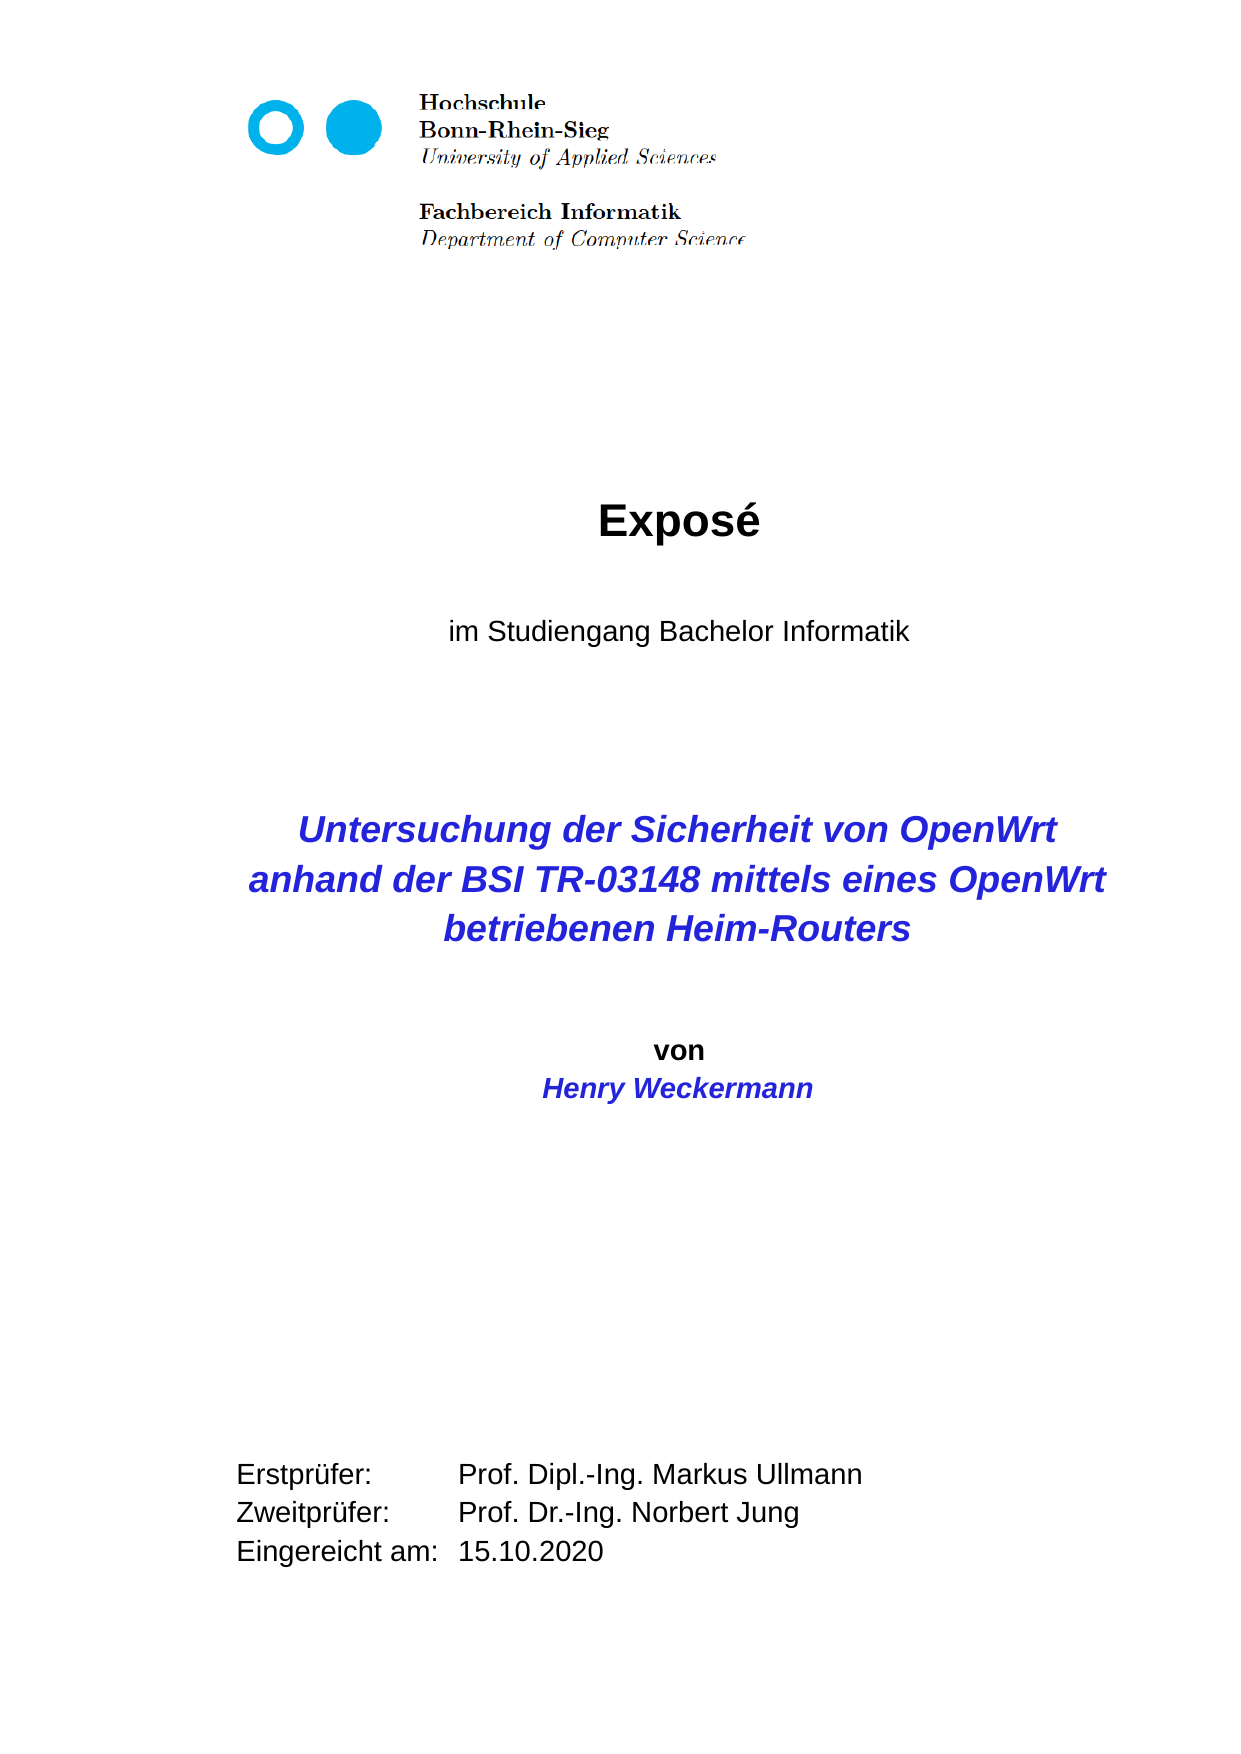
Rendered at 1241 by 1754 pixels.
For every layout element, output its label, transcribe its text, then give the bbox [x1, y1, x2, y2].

text Untersuchung der Sicherheit von OpenWrt anhand der BSI TR-03148 mittels eines OpenWrt betriebenen Heim-Routers [236, 807, 1122, 949]
text im Studiengang Bachelor Informatik [236, 614, 1122, 648]
text Erstprüfer: Prof. Dipl.-Ing. Markus Ullmann [236, 1457, 1122, 1491]
text Exposé [236, 493, 1122, 546]
text Henry Weckermann [236, 1072, 1122, 1105]
text von [236, 1033, 1122, 1067]
text Zweitprüfer: Prof. Dr.-Ing. Norbert Jung [236, 1496, 1122, 1529]
text Eingereicht am: 15.10.2020 [236, 1534, 1122, 1568]
